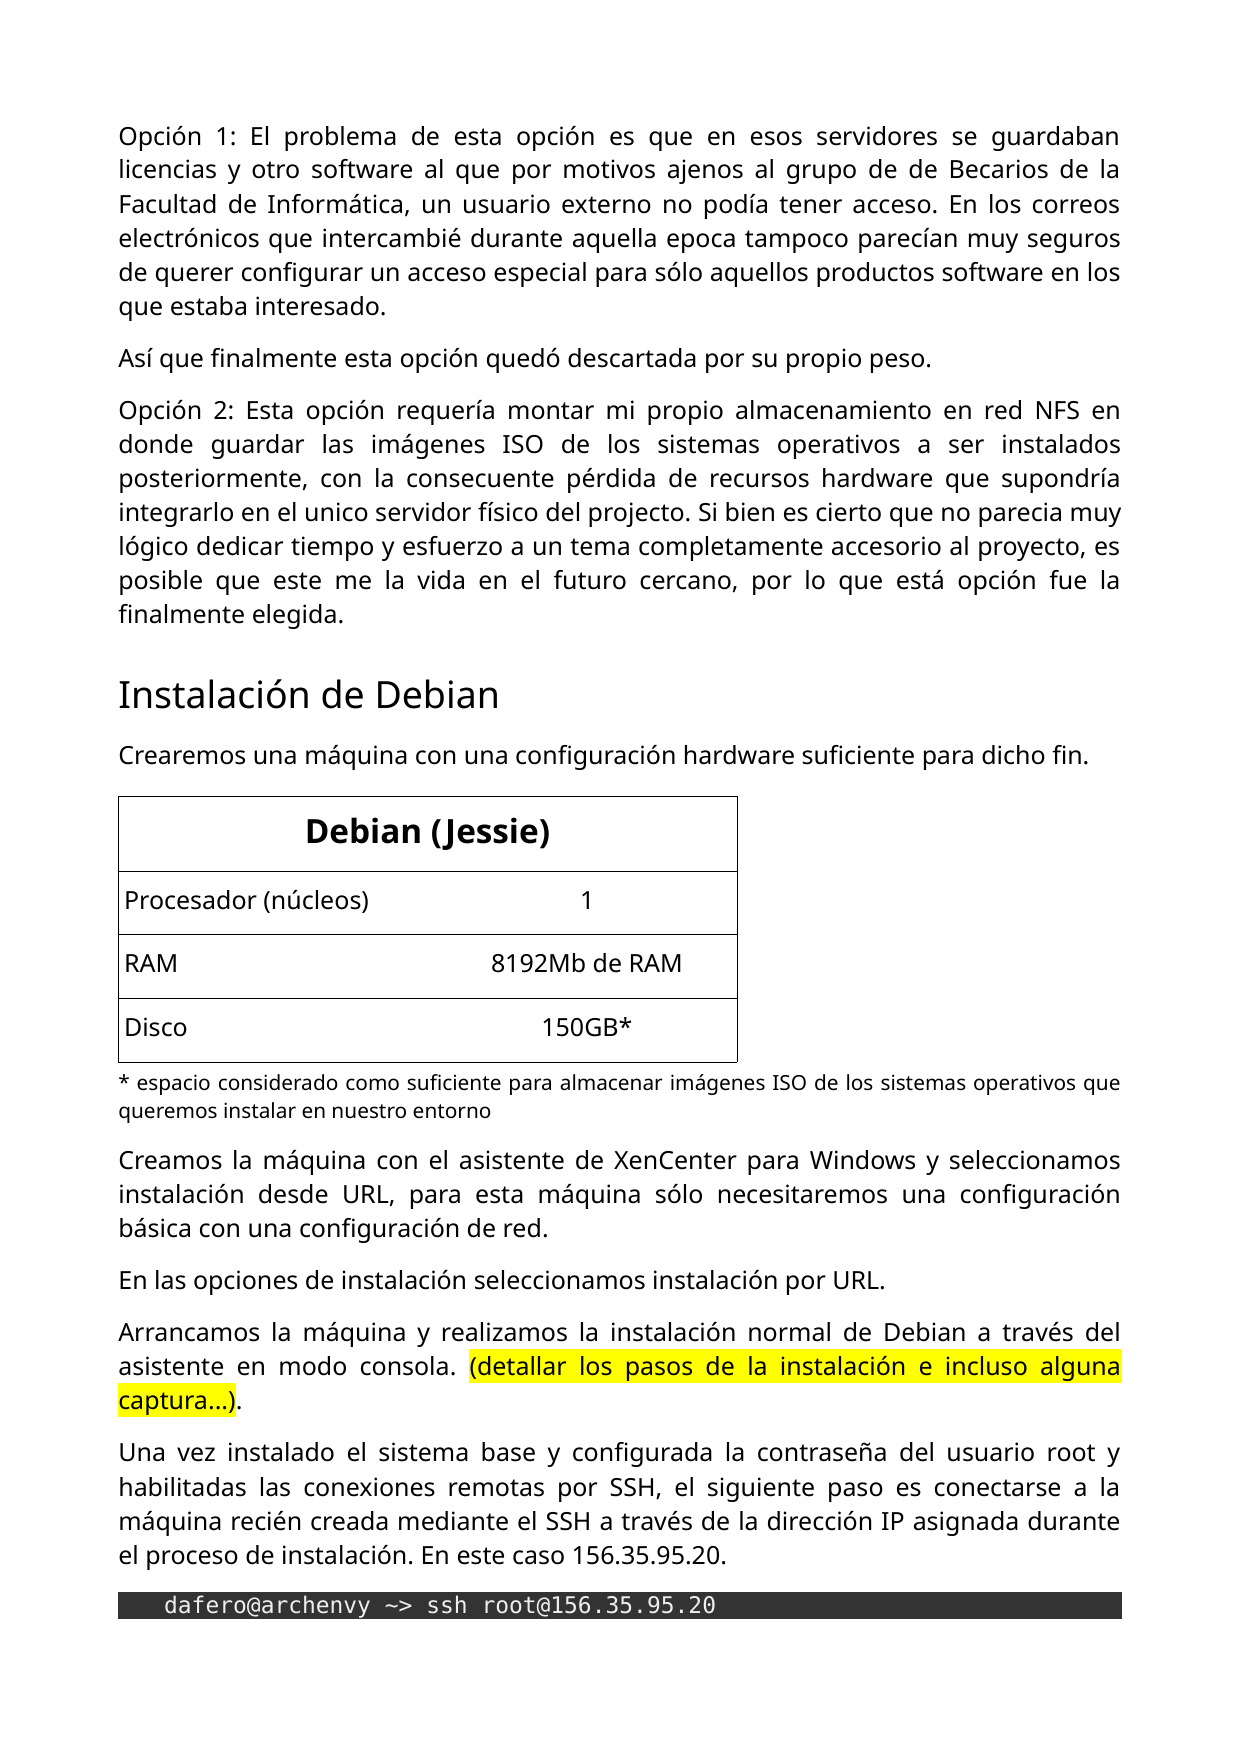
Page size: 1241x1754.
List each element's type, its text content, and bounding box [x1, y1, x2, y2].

table_cell 8192Mb de RAM [437, 935, 737, 998]
table_cell 1 [437, 872, 737, 934]
text Opción 1: El problema de esta opción es que en esos servidores se guardaban licencias y otro software al que por motivos ajenos al grupo de de Becarios de la Facultad de Informática, un usuario externo no podía tener acceso. En los correos electrónicos que intercambié durante aquella epoca tampoco parecían muy seguros de querer configurar un acceso especial para sólo aquellos productos software en los que estaba interesado. [118, 118, 1122, 322]
text Así que finalmente esta opción quedó descartada por su propio peso. [118, 341, 1122, 374]
table_cell RAM [119, 935, 437, 998]
text Una vez instalado el sistema base y configurada la contraseña del usuario root y habilitadas las conexiones remotas por SSH, el siguiente paso es conectarse a la máquina recién creada mediante el SSH a través de la dirección IP asignada durante el proceso de instalación. En este caso 156.35.95.20. [118, 1435, 1122, 1571]
text Arrancamos la máquina y realizamos la instalación normal de Debian a través del asistente en modo consola. (detallar los pasos de la instalación e incluso alguna captura...). [118, 1315, 1122, 1417]
subtitle Instalación de Debian [118, 668, 1122, 719]
text En las opciones de instalación seleccionamos instalación por URL. [118, 1263, 1122, 1297]
text * espacio considerado como suficiente para almacenar imágenes ISO de los sistemas operativos que queremos instalar en nuestro entorno [118, 1068, 1122, 1124]
table_cell 150GB* [437, 999, 737, 1062]
table_cell Disco [119, 999, 437, 1062]
text Opción 2: Esta opción requería montar mi propio almacenamiento en red NFS en donde guardar las imágenes ISO de los sistemas operativos a ser instalados posteriormente, con la consecuente pérdida de recursos hardware que supondría integrarlo en el unico servidor físico del projecto. Si bien es cierto que no parecia muy lógico dedicar tiempo y esfuerzo a un tema completamente accesorio al proyecto, es posible que este me la vida en el futuro cercano, por lo que está opción fue la finalmente elegida. [118, 393, 1122, 631]
table_header Debian (Jessie) [119, 797, 737, 871]
text Creamos la máquina con el asistente de XenCenter para Windows y seleccionamos instalación desde URL, para esta máquina sólo necesitaremos una configuración básica con una configuración de red. [118, 1143, 1122, 1245]
text Crearemos una máquina con una configuración hardware suficiente para dicho fin. [118, 738, 1122, 772]
table_cell Procesador (núcleos) [119, 872, 437, 934]
text dafero@archenvy ~> ssh root@156.35.95.20 [118, 1592, 1122, 1619]
